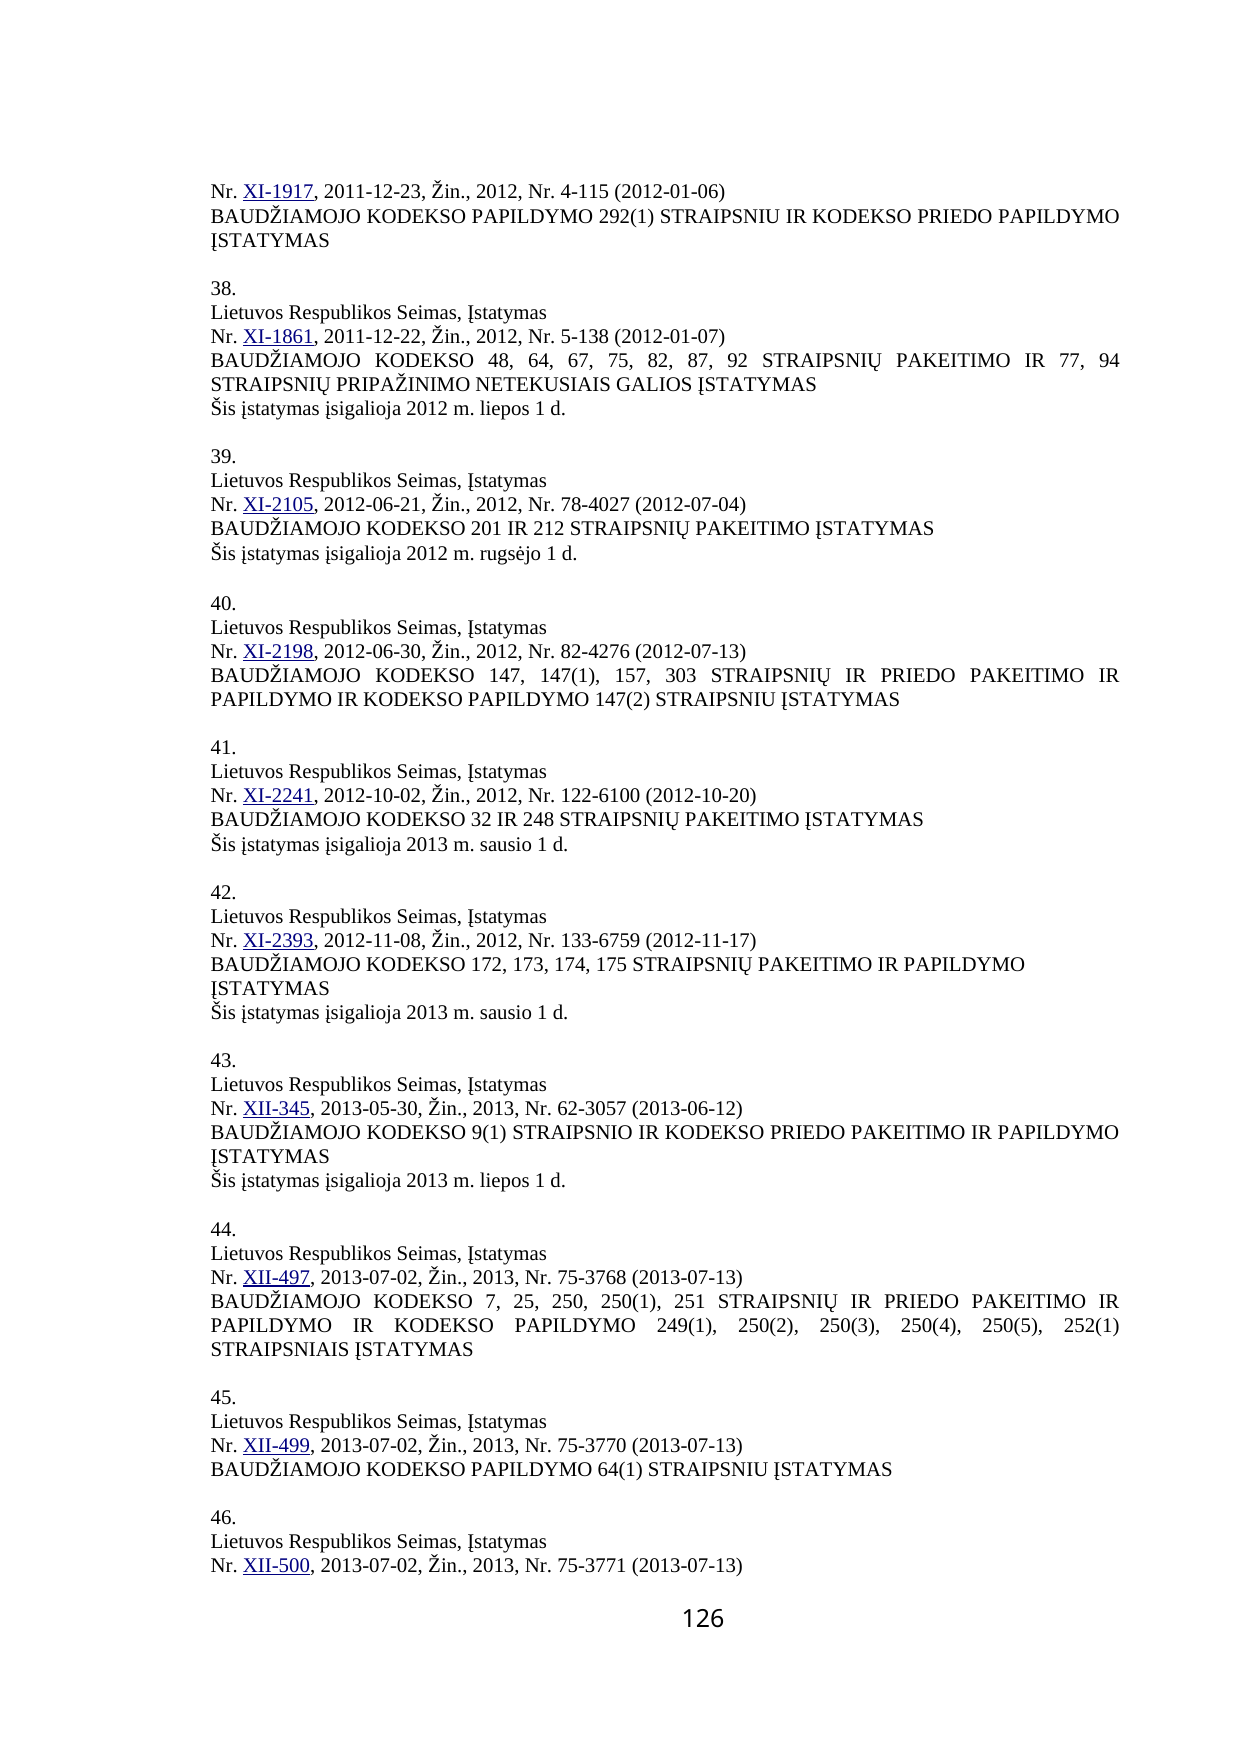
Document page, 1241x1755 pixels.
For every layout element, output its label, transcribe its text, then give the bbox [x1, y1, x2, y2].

text Lietuvos Respublikos Seimas, Įstatymas [210, 1072, 1120, 1096]
text Šis įstatymas įsigalioja 2013 m. liepos 1 d. [210, 1168, 1120, 1192]
text Nr. XI-1917, 2011-12-23, Žin., 2012, Nr. 4-115 (2012-01-06) [210, 179, 1120, 203]
text Lietuvos Respublikos Seimas, Įstatymas [210, 468, 1120, 492]
text Nr. XI-1861, 2011-12-22, Žin., 2012, Nr. 5-138 (2012-01-07) [210, 324, 1120, 348]
text Nr. XII-345, 2013-05-30, Žin., 2013, Nr. 62-3057 (2013-06-12) [210, 1096, 1120, 1120]
text Lietuvos Respublikos Seimas, Įstatymas [210, 1529, 1120, 1553]
text BAUDŽIAMOJO KODEKSO 201 IR 212 STRAIPSNIŲ PAKEITIMO ĮSTATYMAS [210, 516, 1120, 540]
text Šis įstatymas įsigalioja 2013 m. sausio 1 d. [210, 1000, 1120, 1024]
text Lietuvos Respublikos Seimas, Įstatymas [210, 904, 1120, 928]
text Nr. XII-499, 2013-07-02, Žin., 2013, Nr. 75-3770 (2013-07-13) [210, 1433, 1120, 1457]
text Nr. XI-2198, 2012-06-30, Žin., 2012, Nr. 82-4276 (2012-07-13) [210, 639, 1120, 663]
text BAUDŽIAMOJO KODEKSO PAPILDYMO 64(1) STRAIPSNIU ĮSTATYMAS [210, 1457, 1120, 1481]
text Nr. XII-497, 2013-07-02, Žin., 2013, Nr. 75-3768 (2013-07-13) [210, 1264, 1120, 1289]
text Nr. XI-2241, 2012-10-02, Žin., 2012, Nr. 122-6100 (2012-10-20) [210, 783, 1120, 807]
text 39. [210, 444, 1120, 468]
text BAUDŽIAMOJO KODEKSO PAPILDYMO 292(1) STRAIPSNIU IR KODEKSO PRIEDO PAPILDYMO ĮSTATYMAS [210, 203, 1120, 252]
text 38. [210, 276, 1120, 300]
text Nr. XII-500, 2013-07-02, Žin., 2013, Nr. 75-3771 (2013-07-13) [210, 1553, 1120, 1577]
text Nr. XI-2393, 2012-11-08, Žin., 2012, Nr. 133-6759 (2012-11-17) [210, 928, 1120, 952]
text 41. [210, 735, 1120, 759]
text 43. [210, 1048, 1120, 1072]
text Lietuvos Respublikos Seimas, Įstatymas [210, 300, 1120, 324]
text BAUDŽIAMOJO KODEKSO 7, 25, 250, 250(1), 251 STRAIPSNIŲ IR PRIEDO PAKEITIMO IR PAPILDYMO IR KODEKSO PAPILDYMO 249(1), 250(2), 250(3), 250(4), 250(5), 252(1) STRAIPSNIAIS ĮSTATYMAS [210, 1289, 1120, 1361]
text Lietuvos Respublikos Seimas, Įstatymas [210, 759, 1120, 783]
text 44. [210, 1216, 1120, 1241]
text 42. [210, 879, 1120, 904]
text Nr. XI-2105, 2012-06-21, Žin., 2012, Nr. 78-4027 (2012-07-04) [210, 492, 1120, 516]
text 45. [210, 1385, 1120, 1409]
text Šis įstatymas įsigalioja 2012 m. rugsėjo 1 d. [210, 540, 1120, 564]
text BAUDŽIAMOJO KODEKSO 32 IR 248 STRAIPSNIŲ PAKEITIMO ĮSTATYMAS [210, 807, 1120, 831]
text BAUDŽIAMOJO KODEKSO 9(1) STRAIPSNIO IR KODEKSO PRIEDO PAKEITIMO IR PAPILDYMO ĮSTATYMAS [210, 1120, 1120, 1168]
text Šis įstatymas įsigalioja 2013 m. sausio 1 d. [210, 831, 1120, 856]
text BAUDŽIAMOJO KODEKSO 172, 173, 174, 175 STRAIPSNIŲ PAKEITIMO IR PAPILDYMO ĮSTATYMAS [210, 952, 1120, 1000]
text Šis įstatymas įsigalioja 2012 m. liepos 1 d. [210, 396, 1120, 420]
text BAUDŽIAMOJO KODEKSO 147, 147(1), 157, 303 STRAIPSNIŲ IR PRIEDO PAKEITIMO IR PAPILDYMO IR KODEKSO PAPILDYMO 147(2) STRAIPSNIU ĮSTATYMAS [210, 663, 1120, 711]
text 40. [210, 591, 1120, 615]
text Lietuvos Respublikos Seimas, Įstatymas [210, 1241, 1120, 1264]
text Lietuvos Respublikos Seimas, Įstatymas [210, 615, 1120, 639]
text 46. [210, 1505, 1120, 1529]
text BAUDŽIAMOJO KODEKSO 48, 64, 67, 75, 82, 87, 92 STRAIPSNIŲ PAKEITIMO IR 77, 94 STRAIPSNIŲ PRIPAŽINIMO NETEKUSIAIS GALIOS ĮSTATYMAS [210, 348, 1120, 396]
text Lietuvos Respublikos Seimas, Įstatymas [210, 1409, 1120, 1433]
